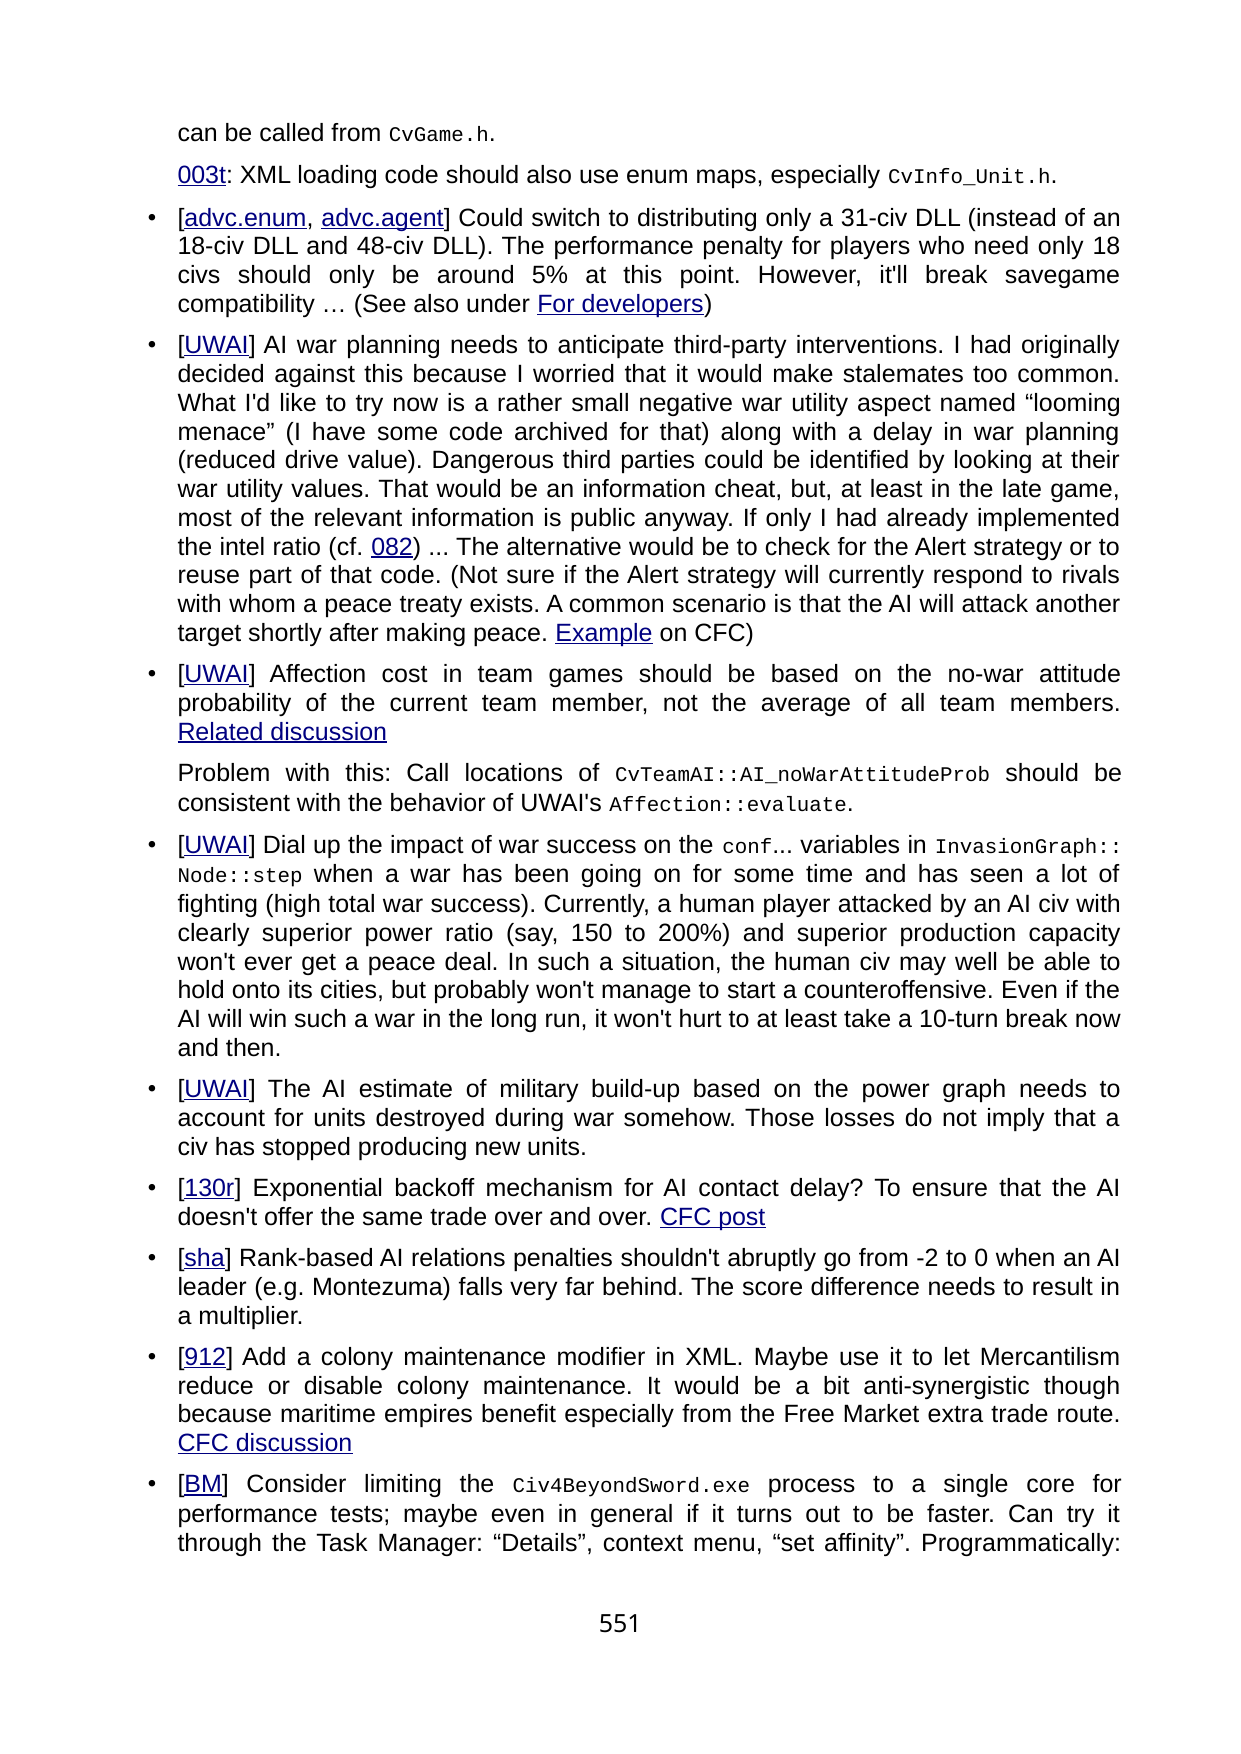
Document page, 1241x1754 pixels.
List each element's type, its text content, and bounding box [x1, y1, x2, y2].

list [BM] Consider limiting the Civ4BeyondSword.exe process to a single core for performance tests; maybe even in general if it turns out to be faster. Can try it through the Task Manager: “Details”, context menu, “set affinity”. Programmatically: [148, 1469, 1122, 1557]
list [sha] Rank-based AI relations penalties shouldn't abruptly go from -2 to 0 when an AI leader (e.g. Montezuma) falls very far behind. The score difference needs to result in a multiplier. [148, 1243, 1122, 1329]
list Problem with this: Call locations of CvTeamAI::AI_noWarAttitudeProb should be consistent with the behavior of UWAI's Affection::evaluate. [148, 758, 1122, 817]
list [UWAI] The AI estimate of military build-up based on the power graph needs to account for units destroyed during war somehow. Those losses do not imply that a civ has stopped producing new units. [148, 1074, 1122, 1160]
list 003t: XML loading code should also use enum maps, especially CvInfo_Unit.h. [148, 160, 1122, 190]
list [advc.enum, advc.agent] Could switch to distributing only a 31-civ DLL (instead of an 18-civ DLL and 48-civ DLL). The performance penalty for players who need only 18 civs should only be around 5% at this point. However, it'll break savegame compatibility … (See also under For developers) [148, 202, 1122, 318]
list [UWAI] Dial up the impact of war success on the conf... variables in InvasionGraph:: Node::step when a war has been going on for some time and has seen a lot of fighting (high total war success). Currently, a human player attacked by an AI civ with clearly superior power ratio (say, 150 to 200%) and superior production capacity won't ever get a peace deal. In such a situation, the human civ may well be able to hold onto its cities, but probably won't manage to start a counteroffensive. Even if the AI will win such a war in the long run, it won't hurt to at least take a 10-turn break now and then. [148, 830, 1122, 1062]
list [UWAI] Affection cost in team games should be based on the no-war attitude probability of the current team member, not the average of all team members. Related discussion [148, 659, 1122, 745]
list [UWAI] AI war planning needs to anticipate third-party interventions. I had originally decided against this because I worried that it would make stalemates too common. What I'd like to try now is a rather small negative war utility aspect named “looming menace” (I have some code archived for that) along with a delay in war planning (reduced drive value). Dangerous third parties could be identified by looking at their war utility values. That would be an information cheat, but, at least in the late game, most of the relevant information is public anyway. If only I had already implemented the intel ratio (cf. 082) ... The alternative would be to check for the Alert strategy or to reuse part of that code. (Not sure if the Alert strategy will currently respond to rivals with whom a peace treaty exists. A common scenario is that the AI will attack another target shortly after making peace. Example on CFC) [148, 330, 1122, 646]
list [130r] Exponential backoff mechanism for AI contact delay? To ensure that the AI doesn't offer the same trade over and over. CFC post [148, 1173, 1122, 1231]
list [912] Add a colony maintenance modifier in XML. Maybe use it to let Mercantilism reduce or disable colony maintenance. It would be a bit anti-synergistic though because maritime empires benefit especially from the Free Market extra trade route. CFC discussion [148, 1342, 1122, 1457]
list can be called from CvGame.h. [148, 118, 1122, 148]
